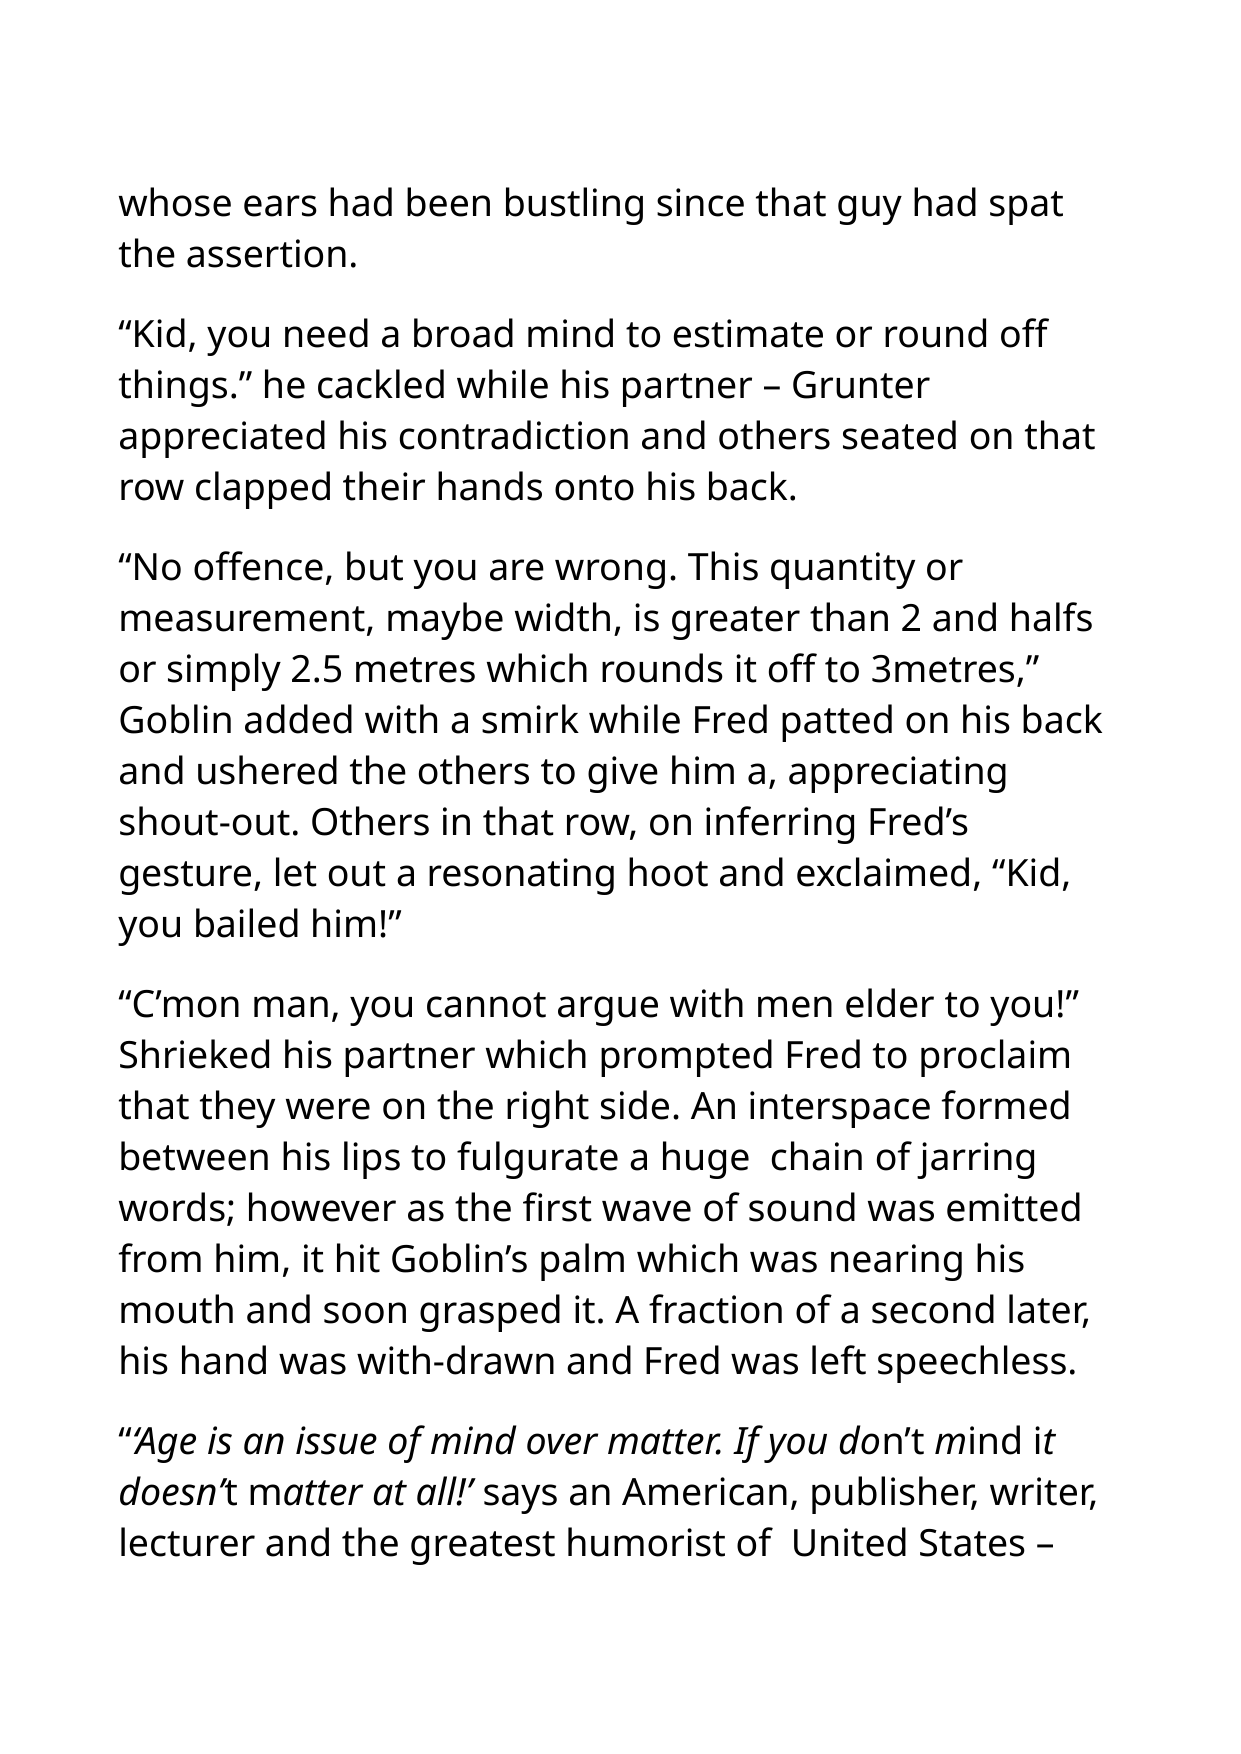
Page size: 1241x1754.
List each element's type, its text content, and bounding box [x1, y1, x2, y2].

text “Kid, you need a broad mind to estimate or round off things.” he cackled while his partner – Grunter appreciated his contradiction and others seated on that row clapped their hands onto his back. [118, 307, 1122, 511]
text “No offence, but you are wrong. This quantity or measurement, maybe width, is greater than 2 and halfs or simply 2.5 metres which rounds it off to 3metres,” Goblin added with a smirk while Fred patted on his back and ushered the others to give him a, appreciating shout-out. Others in that row, on inferring Fred’s gesture, let out a resonating hoot and exclaimed, “Kid, you bailed him!” [118, 540, 1122, 948]
text “C’mon man, you cannot argue with men elder to you!” Shrieked his partner which prompted Fred to proclaim that they were on the right side. An interspace formed between his lips to fulgurate a huge chain of jarring words; however as the first wave of sound was emitted from him, it hit Goblin’s palm which was nearing his mouth and soon grasped it. A fraction of a second later, his hand was with-drawn and Fred was left speechless. [118, 977, 1122, 1386]
text “‘Age is an issue of mind over matter. If you don’t mind it doesn’t matter at all!’ says an American, publisher, writer, lecturer and the greatest humorist of United States – [118, 1414, 1122, 1567]
text whose ears had been bustling since that guy had spat the assertion. [118, 176, 1122, 278]
